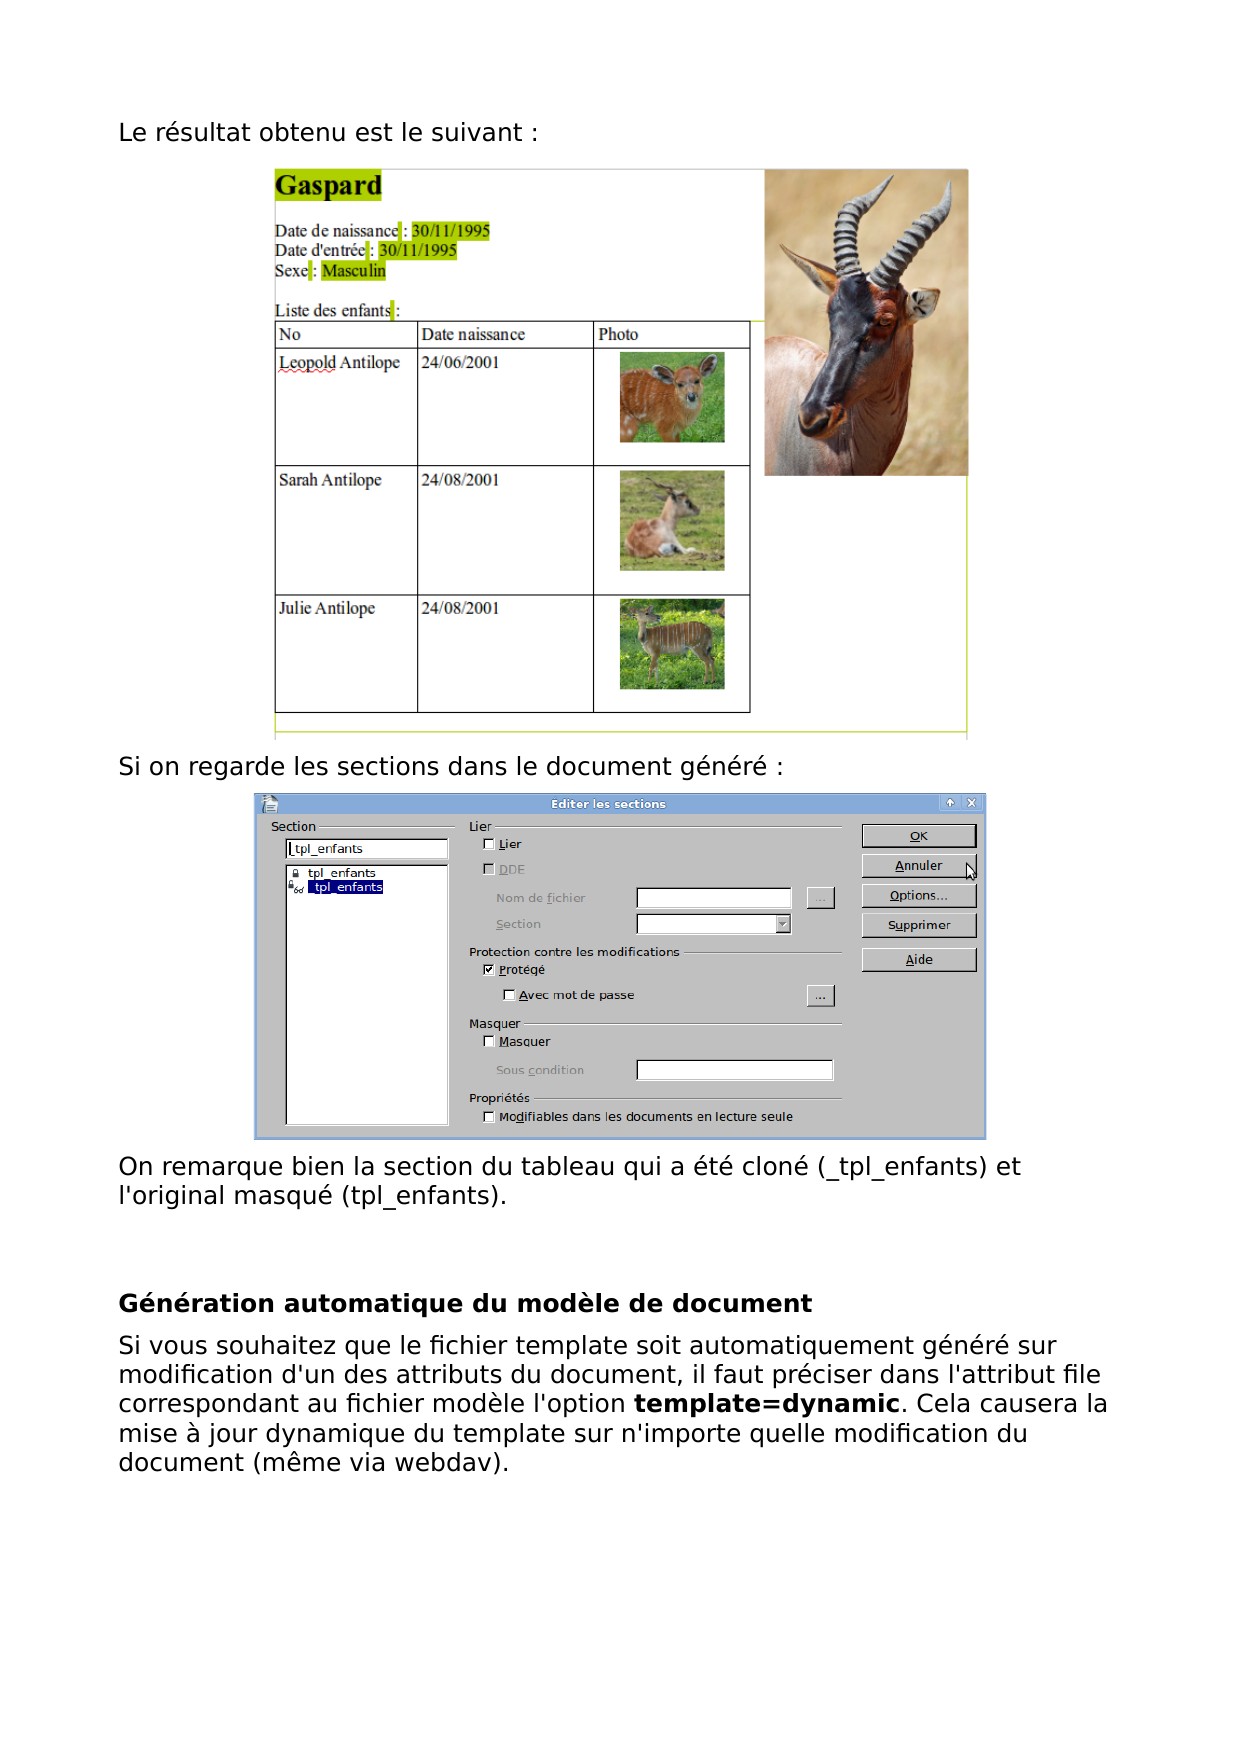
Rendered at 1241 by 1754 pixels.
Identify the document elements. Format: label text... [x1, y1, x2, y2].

picture [265, 159, 975, 740]
text Si vous souhaitez que le fichier template soit automatiquement généré sur modification d'un des attributs du document, il faut préciser dans l'attribut file correspondant au fichier modèle l'option template=dynamic. Cela causera la mise à jour dynamique du template sur n'importe quelle modification du document (même via webdav). [118, 1331, 1122, 1477]
text Le résultat obtenu est le suivant : [118, 118, 1122, 147]
picture [253, 793, 987, 1140]
text On remarque bien la section du tableau qui a été cloné (_tpl_enfants) et l'original masqué (tpl_enfants). [118, 1152, 1122, 1211]
text Si on regarde les sections dans le document généré : [118, 752, 1122, 781]
subtitle Génération automatique du modèle de document [118, 1290, 1122, 1319]
